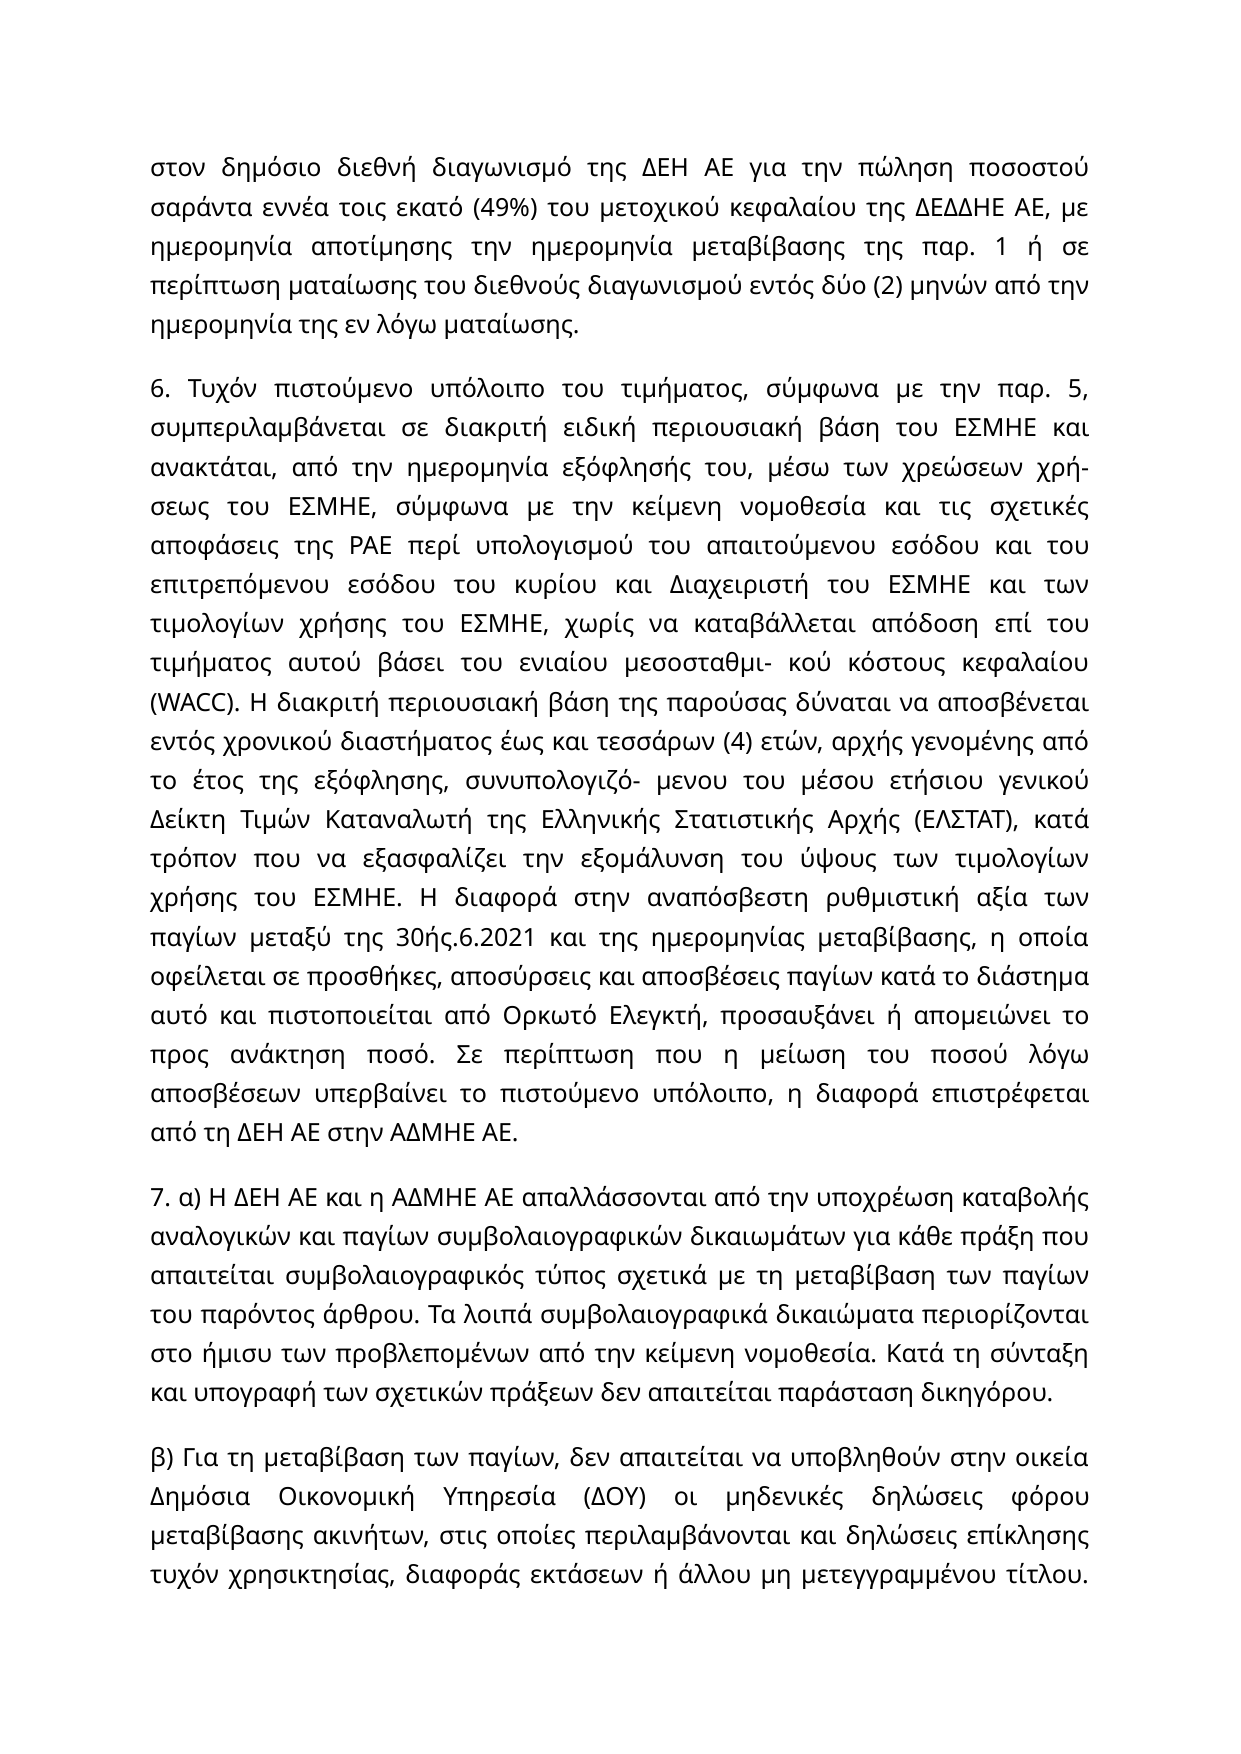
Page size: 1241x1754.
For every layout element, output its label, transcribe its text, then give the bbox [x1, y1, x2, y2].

text β) Για τη μεταβίβαση των παγίων, δεν απαιτείται να υποβληθούν στην οικεία Δημόσια Οικονομική Υπηρεσία (ΔΟΥ) οι μηδενικές δηλώσεις φόρου μεταβίβασης ακινήτων, στις οποίες περιλαμβάνονται και δηλώσεις επίκλησης τυχόν χρησικτησίας, διαφοράς εκτάσεων ή άλλου μη μετεγγραμμένου τίτλου. [150, 1439, 1090, 1591]
text 6. Τυχόν πιστούμενο υπόλοιπο του τιμήματος, σύμφωνα με την παρ. 5, συμπεριλαμβάνεται σε διακριτή ειδική περιουσιακή βάση του ΕΣΜΗΕ και ανακτάται, από την ημερομηνία εξόφλησής του, μέσω των χρεώσεων χρή- σεως του ΕΣΜΗΕ, σύμφωνα με την κείμενη νομοθεσία και τις σχετικές αποφάσεις της ΡΑΕ περί υπολογισμού του απαιτούμενου εσόδου και του επιτρεπόμενου εσόδου του κυρίου και Διαχειριστή του ΕΣΜΗΕ και των τιμολογίων χρήσης του ΕΣΜΗΕ, χωρίς να καταβάλλεται απόδοση επί του τιμήματος αυτού βάσει του ενιαίου μεσοσταθμι- κού κόστους κεφαλαίου (WACC). Η διακριτή περιουσιακή βάση της παρούσας δύναται να αποσβένεται εντός χρονικού διαστήματος έως και τεσσάρων (4) ετών, αρχής γενομένης από το έτος της εξόφλησης, συνυπολογιζό- μενου του μέσου ετήσιου γενικού Δείκτη Τιμών Καταναλωτή της Ελληνικής Στατιστικής Αρχής (ΕΛΣΤΑΤ), κατά τρόπον που να εξασφαλίζει την εξομάλυνση του ύψους των τιμολογίων χρήσης του ΕΣΜΗΕ. Η διαφορά στην αναπόσβεστη ρυθμιστική αξία των παγίων μεταξύ της 30ής.6.2021 και της ημερομηνίας μεταβίβασης, η οποία οφείλεται σε προσθήκες, αποσύρσεις και αποσβέσεις παγίων κατά το διάστημα αυτό και πιστοποιείται από Ορκωτό Ελεγκτή, προσαυξάνει ή απομειώνει το προς ανάκτηση ποσό. Σε περίπτωση που η μείωση του ποσού λόγω αποσβέσεων υπερβαίνει το πιστούμενο υπόλοιπο, η διαφορά επιστρέφεται από τη ΔΕΗ ΑΕ στην ΑΔΜΗΕ ΑΕ. [150, 371, 1090, 1149]
text στον δημόσιο διεθνή διαγωνισμό της ΔΕΗ ΑΕ για την πώληση ποσοστού σαράντα εννέα τοις εκατό (49%) του μετοχικού κεφαλαίου της ΔΕΔΔΗΕ ΑΕ, με ημερομηνία αποτίμησης την ημερομηνία μεταβίβασης της παρ. 1 ή σε περίπτωση ματαίωσης του διεθνούς διαγωνισμού εντός δύο (2) μηνών από την ημερομηνία της εν λόγω ματαίωσης. [150, 150, 1090, 341]
text 7. α) Η ΔΕΗ ΑΕ και η ΑΔΜΗΕ ΑΕ απαλλάσσονται από την υποχρέωση καταβολής αναλογικών και παγίων συμβολαιογραφικών δικαιωμάτων για κάθε πράξη που απαιτείται συμβολαιογραφικός τύπος σχετικά με τη μεταβίβαση των παγίων του παρόντος άρθρου. Τα λοιπά συμβολαιογραφικά δικαιώματα περιορίζονται στο ήμισυ των προβλεπομένων από την κείμενη νομοθεσία. Κατά τη σύνταξη και υπογραφή των σχετικών πράξεων δεν απαιτείται παράσταση δικηγόρου. [150, 1179, 1090, 1409]
